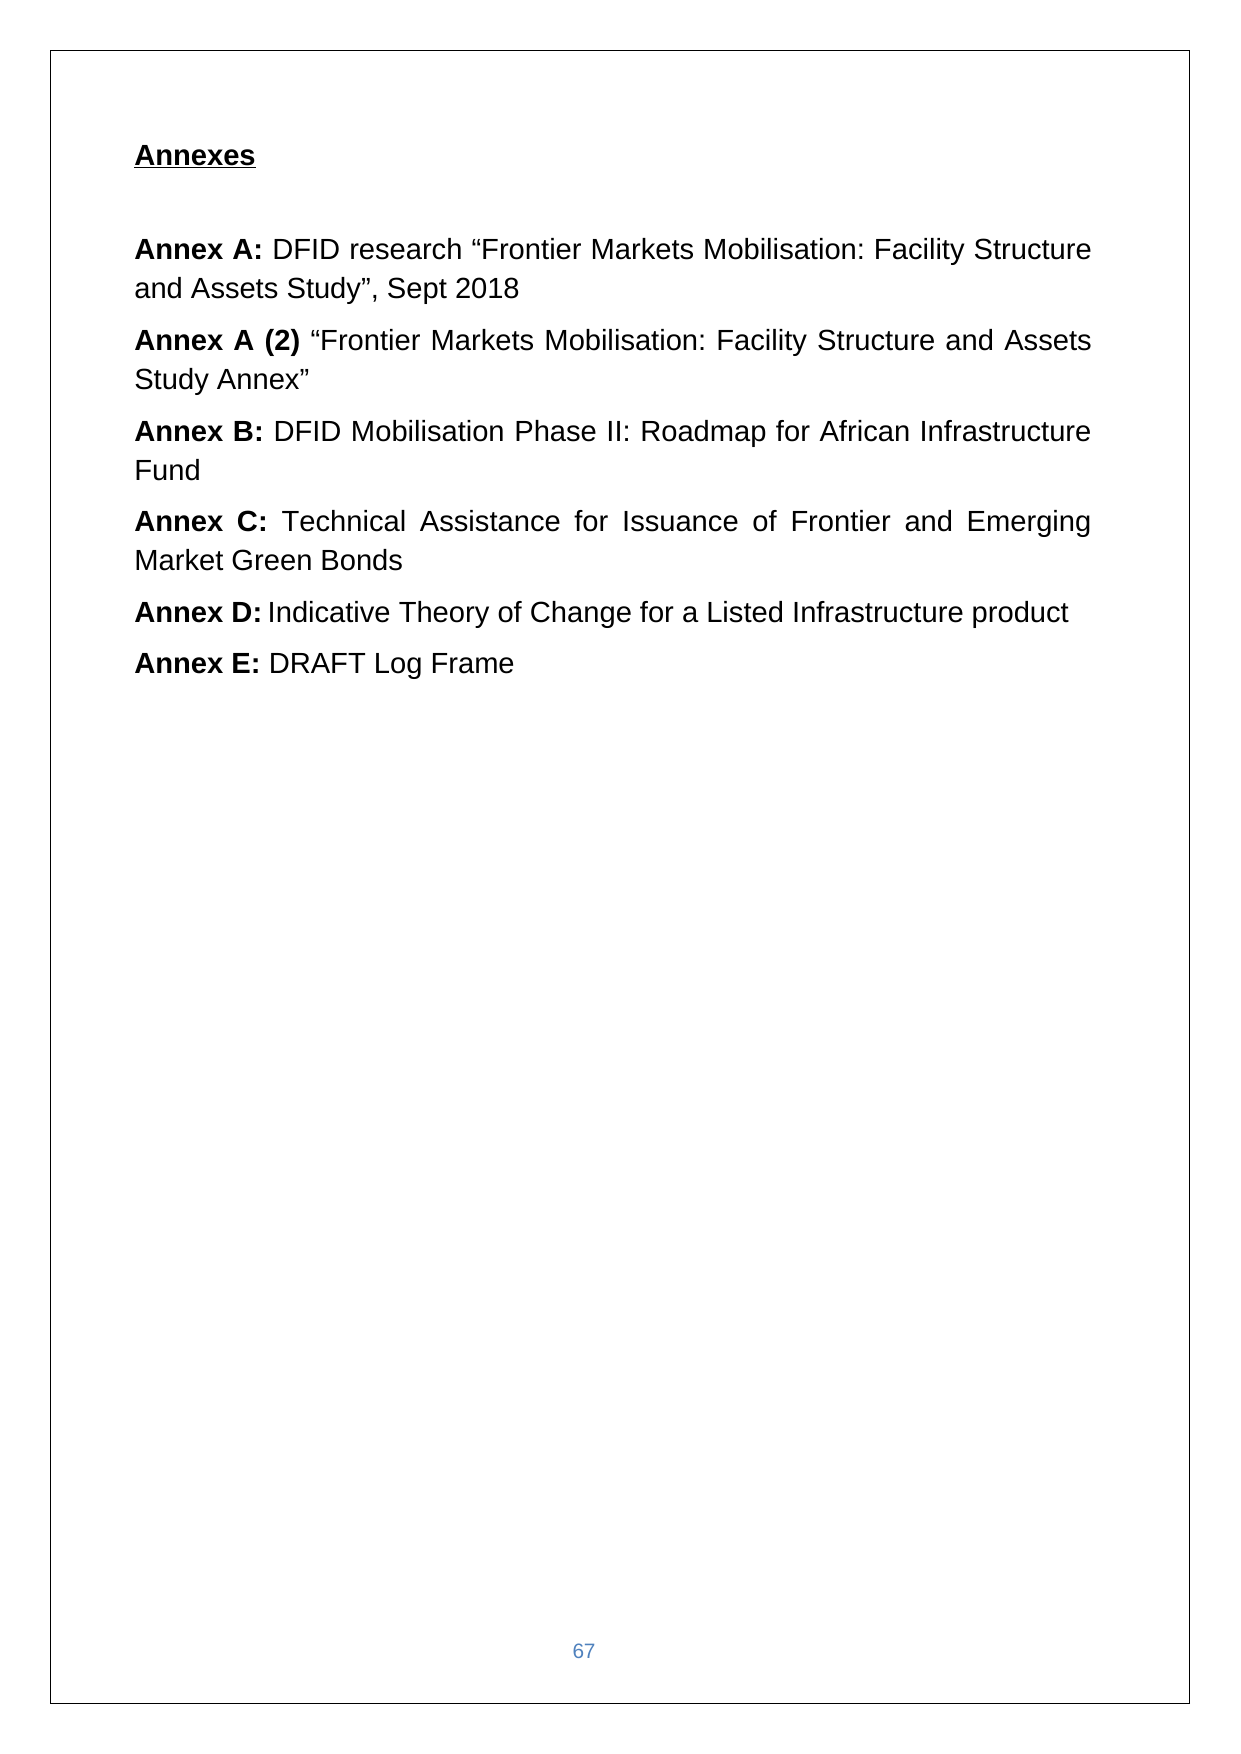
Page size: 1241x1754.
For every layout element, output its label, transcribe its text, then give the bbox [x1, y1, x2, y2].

text Annex B: DFID Mobilisation Phase II: Roadmap for African Infrastructure Fund [134, 414, 1093, 486]
text Annex D: Indicative Theory of Change for a Listed Infrastructure product [134, 596, 1093, 628]
text Annexes [134, 138, 1093, 171]
text Annex A: DFID research “Frontier Markets Mobilisation: Facility Structure and Assets Study”, Sept 2018 [134, 233, 1093, 305]
text Annex E: DRAFT Log Frame [134, 647, 1093, 680]
text Annex A (2) “Frontier Markets Mobilisation: Facility Structure and Assets Study Annex” [134, 324, 1093, 396]
text Annex C: Technical Assistance for Issuance of Frontier and Emerging Market Green Bonds [134, 505, 1093, 577]
